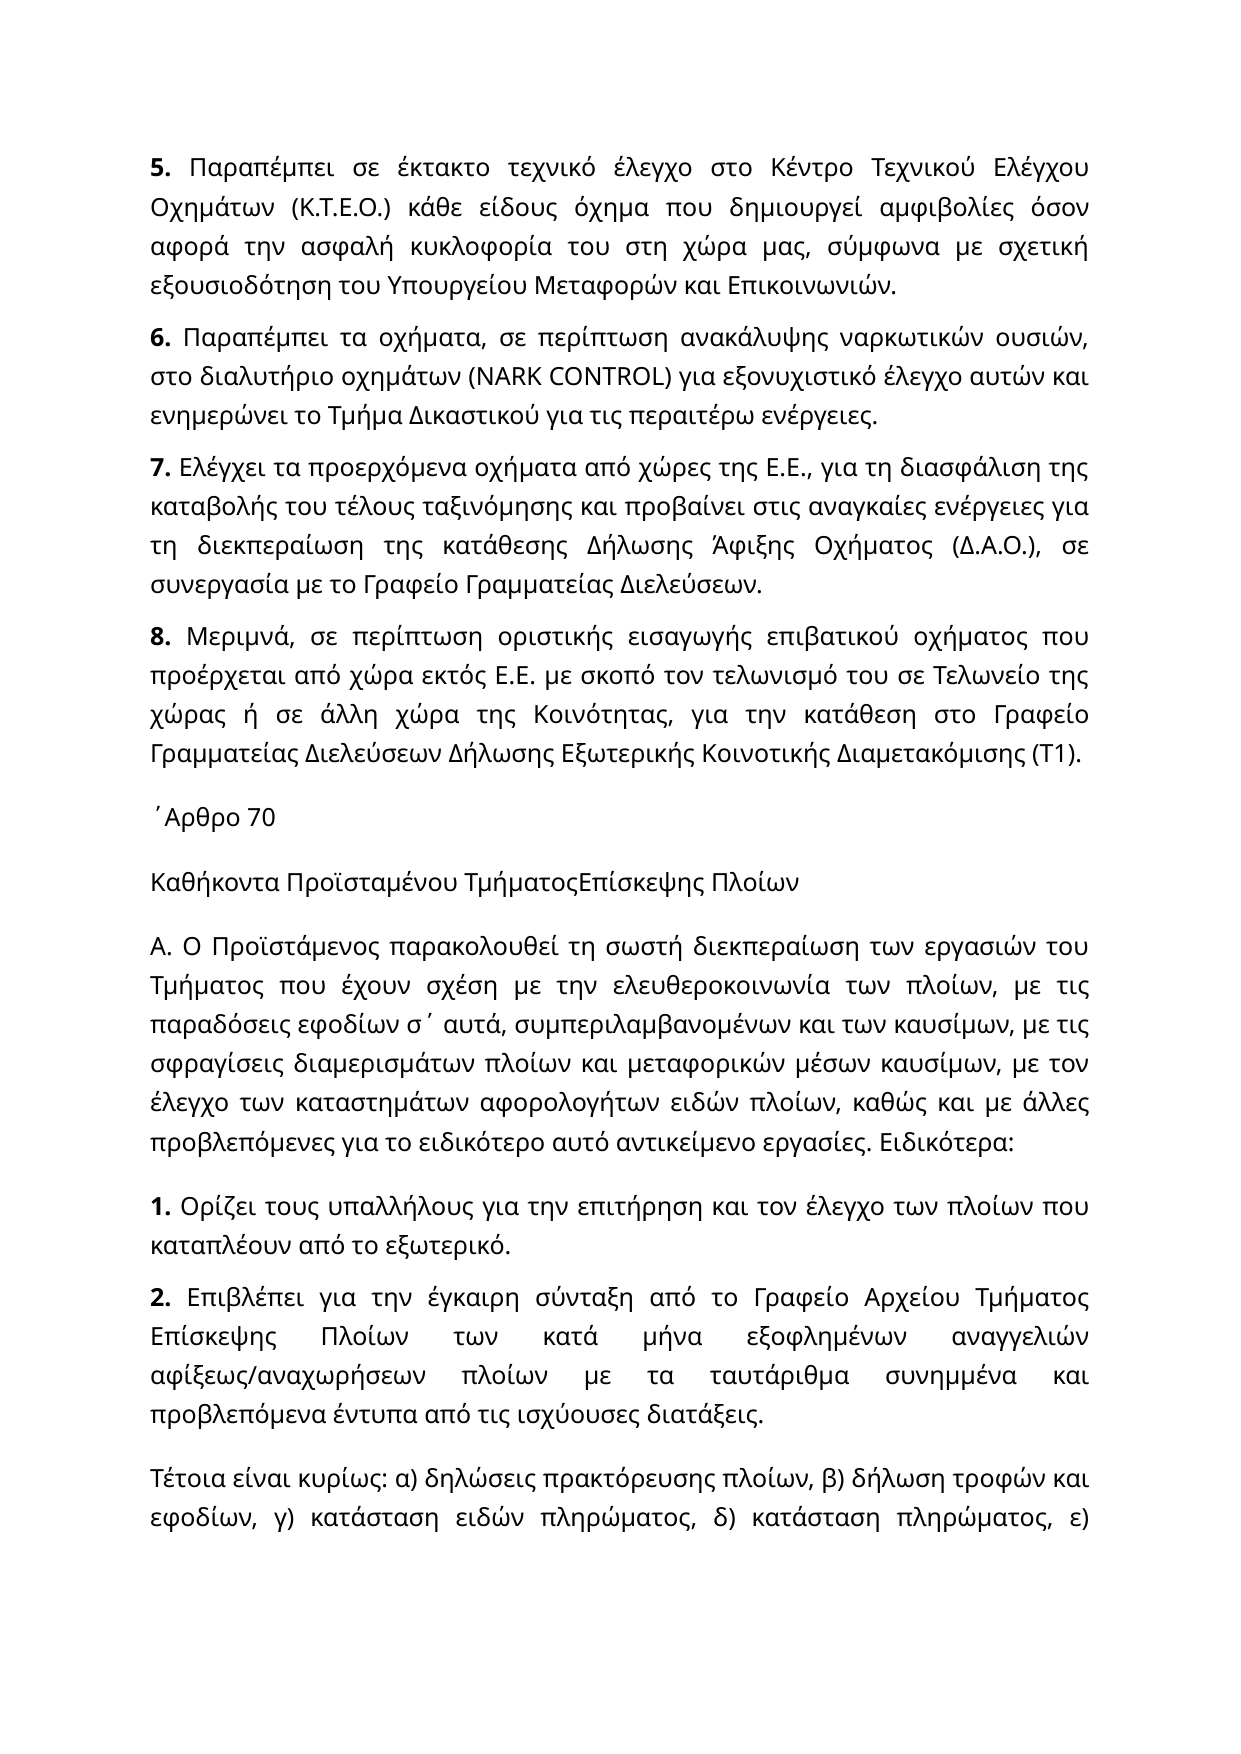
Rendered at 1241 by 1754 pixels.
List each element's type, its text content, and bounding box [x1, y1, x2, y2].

text 8. Μεριμνά, σε περίπτωση οριστικής εισαγωγής επιβατικού οχήματος που προέρχεται από χώρα εκτός Ε.Ε. με σκοπό τον τελωνισμό του σε Τελωνείο της χώρας ή σε άλλη χώρα της Κοινότητας, για την κατάθεση στο Γραφείο Γραμματείας Διελεύσεων Δήλωσης Εξωτερικής Κοινοτικής Διαμετακόμισης (Τ1). [150, 618, 1090, 770]
text 1. Ορίζει τους υπαλλήλους για την επιτήρηση και τον έλεγχο των πλοίων που καταπλέουν από το εξωτερικό. [150, 1188, 1090, 1262]
text Α. Ο Προϊστάμενος παρακολουθεί τη σωστή διεκπεραίωση των εργασιών του Τμήματος που έχουν σχέση με την ελευθεροκοινωνία των πλοίων, με τις παραδόσεις εφοδίων σ΄ αυτά, συμπεριλαμβανομένων και των καυσίμων, με τις σφραγίσεις διαμερισμάτων πλοίων και μεταφορικών μέσων καυσίμων, με τον έλεγχο των καταστημάτων αφορολογήτων ειδών πλοίων, καθώς και με άλλες προβλεπόμενες για το ειδικότερο αυτό αντικείμενο εργασίες. Ειδικότερα: [150, 928, 1090, 1158]
text 6. Παραπέμπει τα οχήματα, σε περίπτωση ανακάλυψης ναρκωτικών ουσιών, στο διαλυτήριο οχημάτων (NARK CONTROL) για εξονυχιστικό έλεγχο αυτών και ενημερώνει το Τμήμα Δικαστικού για τις περαιτέρω ενέργειες. [150, 319, 1090, 432]
text Τέτοια είναι κυρίως: α) δηλώσεις πρακτόρευσης πλοίων, β) δήλωση τροφών και εφοδίων, γ) κατάσταση ειδών πληρώματος, δ) κατάσταση πληρώματος, ε) [150, 1461, 1090, 1534]
text Καθήκοντα Προϊσταμένου ΤμήματοςΕπίσκεψης Πλοίων [150, 864, 1090, 898]
text 5. Παραπέμπει σε έκτακτο τεχνικό έλεγχο στο Κέντρο Τεχνικού Ελέγχου Οχημάτων (Κ.Τ.Ε.Ο.) κάθε είδους όχημα που δημιουργεί αμφιβολίες όσον αφορά την ασφαλή κυκλοφορία του στη χώρα μας, σύμφωνα με σχετική εξουσιοδότηση του Υπουργείου Μεταφορών και Επικοινωνιών. [150, 150, 1090, 302]
text ΄Αρθρο 70 [150, 800, 1090, 834]
text 7. Ελέγχει τα προερχόμενα οχήματα από χώρες της Ε.Ε., για τη διασφάλιση της καταβολής του τέλους ταξινόμησης και προβαίνει στις αναγκαίες ενέργειες για τη διεκπεραίωση της κατάθεσης Δήλωσης Άφιξης Οχήματος (Δ.Α.Ο.), σε συνεργασία με το Γραφείο Γραμματείας Διελεύσεων. [150, 449, 1090, 601]
text 2. Επιβλέπει για την έγκαιρη σύνταξη από το Γραφείο Αρχείου Τμήματος Επίσκεψης Πλοίων των κατά μήνα εξοφλημένων αναγγελιών αφίξεως/αναχωρήσεων πλοίων με τα ταυτάριθμα συνημμένα και προβλεπόμενα έντυπα από τις ισχύουσες διατάξεις. [150, 1279, 1090, 1431]
